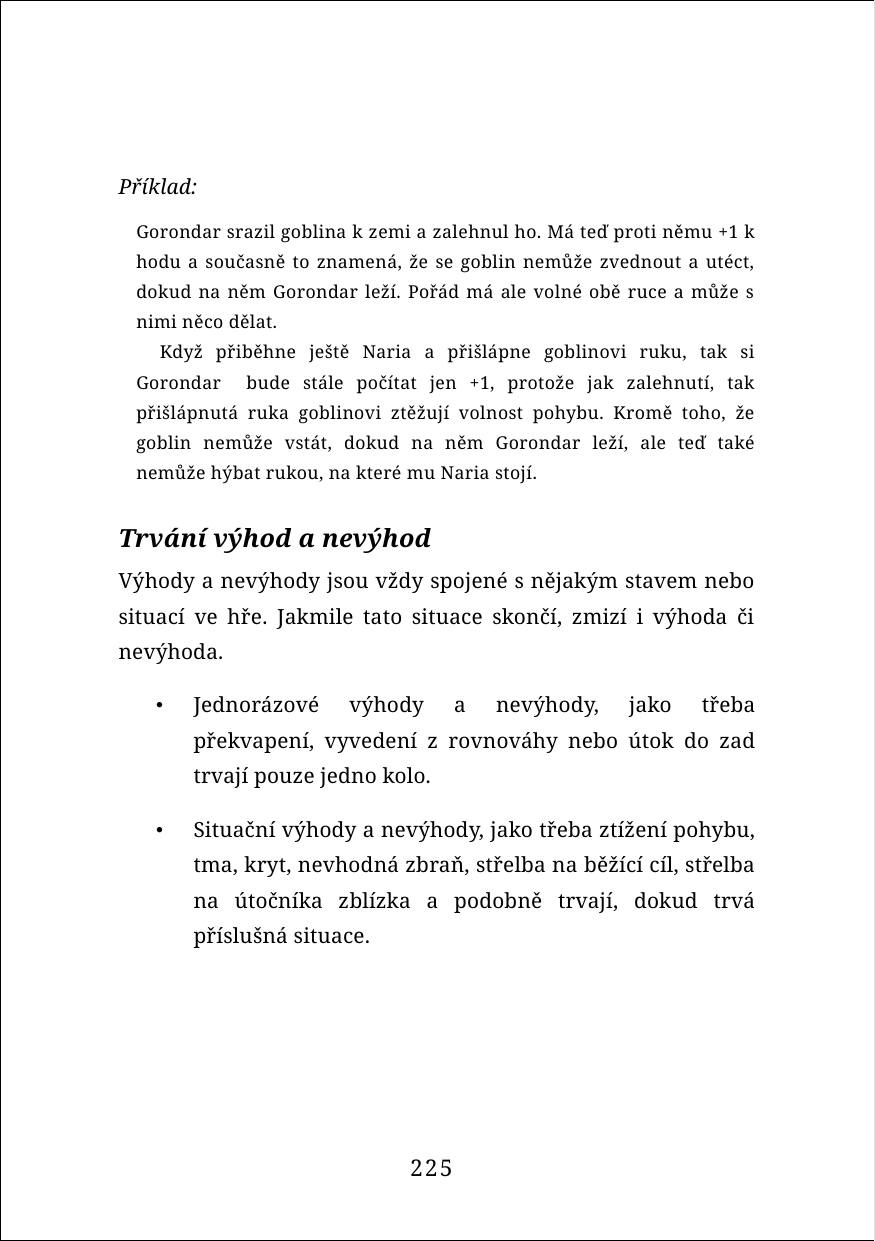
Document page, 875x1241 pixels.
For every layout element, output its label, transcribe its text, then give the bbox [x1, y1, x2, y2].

text Výhody a nevýhody jsou vždy spojené s nějakým stavem nebo situací ve hře. Jakmile tato situace skončí, zmizí i výhoda či nevýhoda. [118, 566, 756, 666]
text Příklad: [118, 172, 756, 200]
text Gorondar srazil goblina k zemi a zalehnul ho. Má teď proti němu +1 k hodu a současně to znamená, že se goblin nemůže zvednout a utéct, dokud na něm Gorondar leží. Pořád má ale volné obě ruce a může s nimi něco dělat. Když přiběhne ještě Naria a přišlápne goblinovi ruku, tak si Gorondar bude stále počítat jen +1, protože jak zalehnutí, tak přišlápnutá ruka goblinovi ztěžují volnost pohybu. Kromě toho, že goblin nemůže vstát, dokud na něm Gorondar leží, ale teď také nemůže hýbat rukou, na které mu Naria stojí. [136, 219, 756, 485]
list Situační výhody a nevýhody, jako třeba ztížení pohybu, tma, kryt, nevhodná zbraň, střelba na běžící cíl, střelba na útočníka zblízka a podobně trvají, dokud trvá příslušná situace. [156, 815, 756, 950]
subtitle Trvání výhod a nevýhod [118, 520, 756, 554]
list Jednorázové výhody a nevýhody, jako třeba překvapení, vyvedení z rovnováhy nebo útok do zad trvají pouze jedno kolo. [156, 691, 756, 790]
